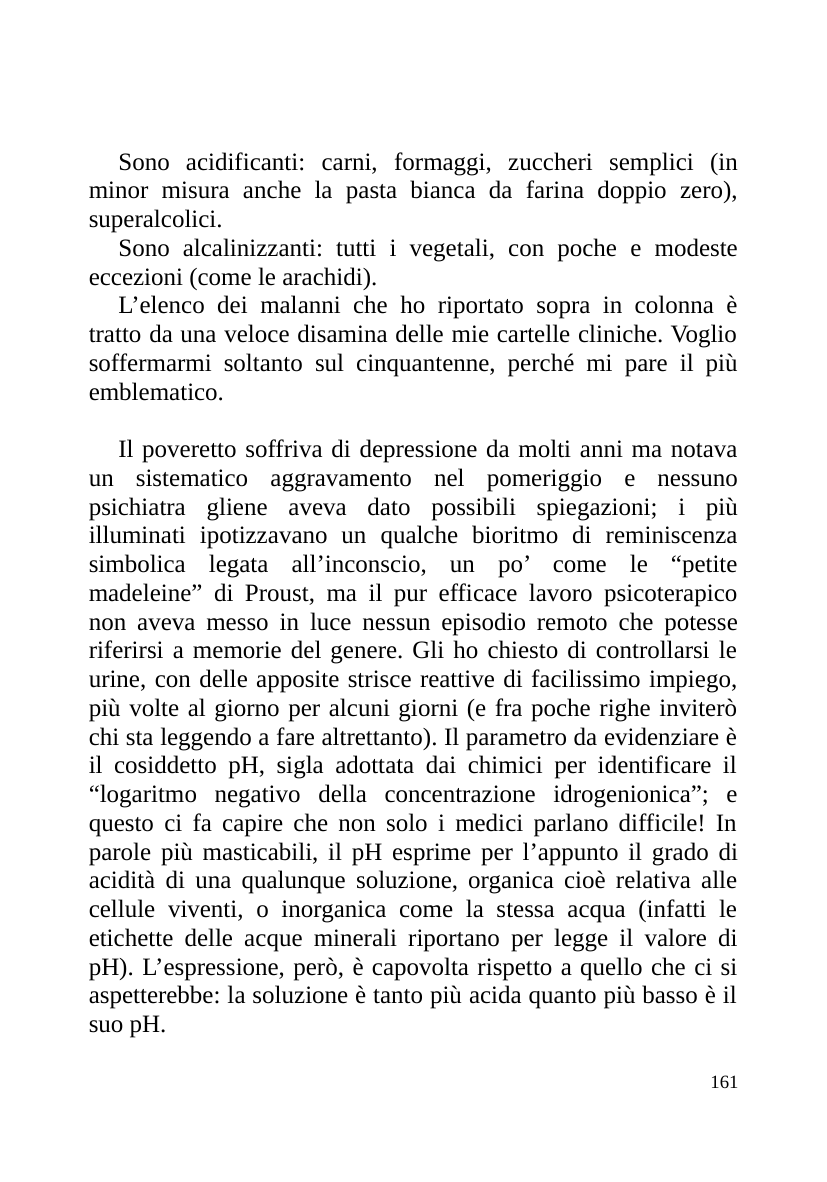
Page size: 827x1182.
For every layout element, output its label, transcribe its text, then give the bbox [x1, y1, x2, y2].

text Sono alcalinizzanti: tutti i vegetali, con poche e modeste eccezioni (come le arachidi). [88, 233, 738, 291]
text Il poveretto soffriva di depressione da molti anni ma notava un sistematico aggravamento nel pomeriggio e nessuno psichiatra gliene aveva dato possibili spiegazioni; i più illuminati ipotizzavano un qualche bioritmo di reminiscenza simbolica legata all’inconscio, un po’ come le “petite madeleine” di Proust, ma il pur efficace lavoro psicoterapico non aveva messo in luce nessun episodio remoto che potesse riferirsi a memorie del genere. Gli ho chiesto di controllarsi le urine, con delle apposite strisce reattive di facilissimo impiego, più volte al giorno per alcuni giorni (e fra poche righe inviterò chi sta leggendo a fare altrettanto). Il parametro da evidenziare è il cosiddetto pH, sigla adottata dai chimici per identificare il “logaritmo negativo della concentrazione idrogenionica”; e questo ci fa capire che non solo i medici parlano difficile! In parole più masticabili, il pH esprime per l’appunto il grado di acidità di una qualunque soluzione, organica cioè relativa alle cellule viventi, o inorganica come la stessa acqua (infatti le etichette delle acque minerali riportano per legge il valore di pH). L’espressione, però, è capovolta rispetto a quello che ci si aspetterebbe: la soluzione è tanto più acida quanto più basso è il suo pH. [88, 434, 738, 1038]
text Sono acidificanti: carni, formaggi, zuccheri semplici (in minor misura anche la pasta bianca da farina doppio zero), superalcolici. [88, 147, 738, 233]
text L’elenco dei malanni che ho riportato sopra in colonna è tratto da una veloce disamina delle mie cartelle cliniche. Voglio soffermarmi soltanto sul cinquantenne, perché mi pare il più emblematico. [88, 291, 738, 406]
